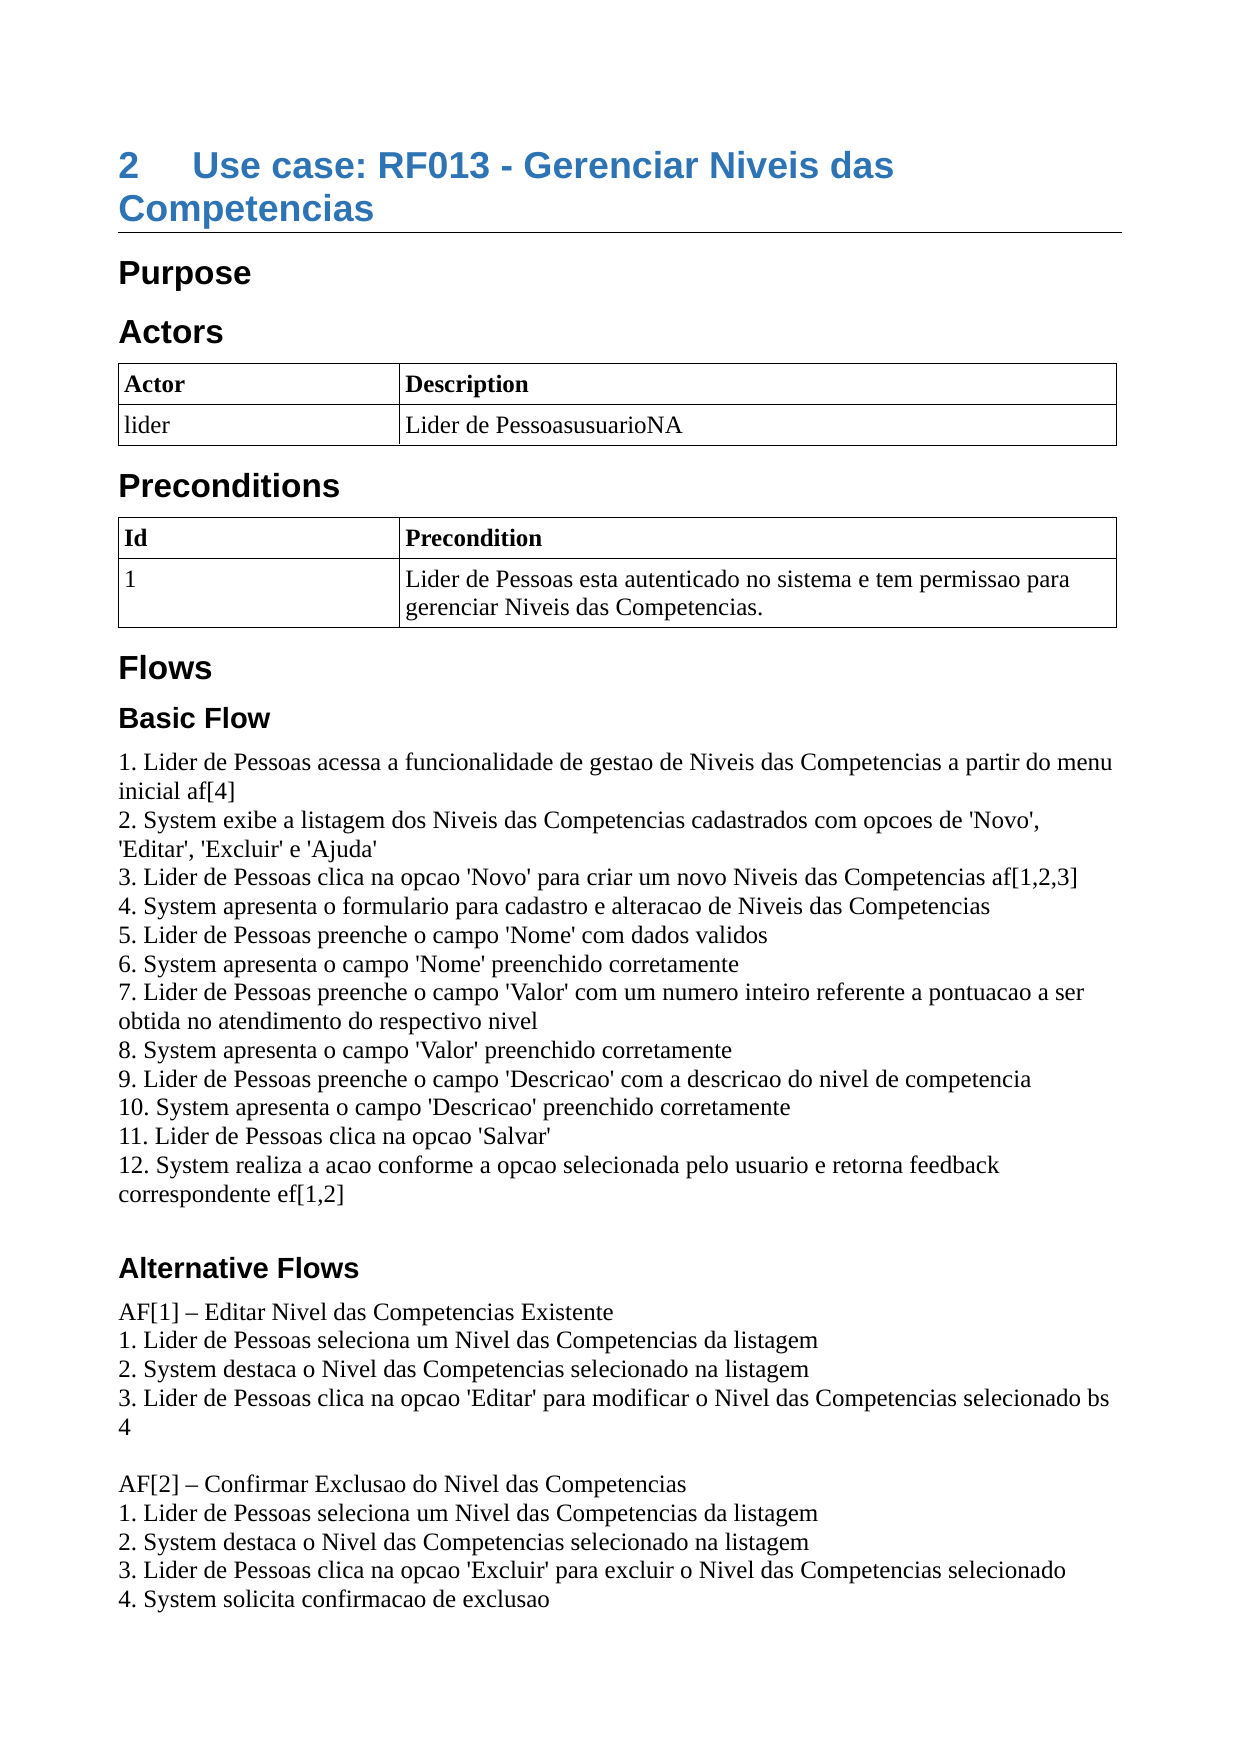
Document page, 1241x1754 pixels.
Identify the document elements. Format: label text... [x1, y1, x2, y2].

text 4. System apresenta o formulario para cadastro e alteracao de Niveis das Competencias [118, 891, 1122, 920]
text AF[2] – Confirmar Exclusao do Nivel das Competencias [118, 1469, 1122, 1498]
subtitle Basic Flow [118, 701, 1122, 735]
table_cell lider [119, 405, 399, 444]
text 10. System apresenta o campo 'Descricao' preenchido corretamente [118, 1092, 1122, 1121]
text 3. Lider de Pessoas clica na opcao 'Editar' para modificar o Nivel das Competencias selecionado bs 4 [118, 1383, 1122, 1441]
table_cell Lider de Pessoas esta autenticado no sistema e tem permissao para gerenciar Niveis das Competencias. [400, 559, 1116, 627]
text 12. System realiza a acao conforme a opcao selecionada pelo usuario e retorna feedback correspondente ef[1,2] [118, 1150, 1122, 1207]
table_cell 1 [119, 559, 399, 627]
text 5. Lider de Pessoas preenche o campo 'Nome' com dados validos [118, 920, 1122, 949]
text 4. System solicita confirmacao de exclusao [118, 1584, 1122, 1613]
subtitle Use case: RF013 - Gerenciar Niveis das Competencias [118, 143, 1122, 232]
text 9. Lider de Pessoas preenche o campo 'Descricao' com a descricao do nivel de competencia [118, 1064, 1122, 1092]
text 2. System exibe a listagem dos Niveis das Competencias cadastrados com opcoes de 'Novo', 'Editar', 'Excluir' e 'Ajuda' [118, 805, 1122, 862]
text 3. Lider de Pessoas clica na opcao 'Excluir' para excluir o Nivel das Competencias selecionado [118, 1556, 1122, 1584]
table_header Id [119, 518, 399, 557]
text 2. System destaca o Nivel das Competencias selecionado na listagem [118, 1527, 1122, 1556]
table_header Actor [119, 364, 399, 404]
text 11. Lider de Pessoas clica na opcao 'Salvar' [118, 1121, 1122, 1150]
text 1. Lider de Pessoas seleciona um Nivel das Competencias da listagem [118, 1326, 1122, 1354]
text 6. System apresenta o campo 'Nome' preenchido corretamente [118, 949, 1122, 977]
subtitle Preconditions [118, 466, 1122, 504]
text 8. System apresenta o campo 'Valor' preenchido corretamente [118, 1035, 1122, 1064]
subtitle Alternative Flows [118, 1251, 1122, 1284]
subtitle Purpose [118, 253, 1122, 291]
text 1. Lider de Pessoas seleciona um Nivel das Competencias da listagem [118, 1498, 1122, 1527]
subtitle Actors [118, 312, 1122, 351]
text 1. Lider de Pessoas acessa a funcionalidade de gestao de Niveis das Competencias a partir do menu inicial af[4] [118, 747, 1122, 805]
text 2. System destaca o Nivel das Competencias selecionado na listagem [118, 1354, 1122, 1383]
text 3. Lider de Pessoas clica na opcao 'Novo' para criar um novo Niveis das Competencias af[1,2,3] [118, 862, 1122, 891]
table_header Precondition [400, 518, 1116, 557]
text AF[1] – Editar Nivel das Competencias Existente [118, 1297, 1122, 1326]
subtitle Flows [118, 648, 1122, 687]
table_cell Lider de PessoasusuarioNA [400, 405, 1116, 444]
table_header Description [400, 364, 1116, 404]
text 7. Lider de Pessoas preenche o campo 'Valor' com um numero inteiro referente a pontuacao a ser obtida no atendimento do respectivo nivel [118, 977, 1122, 1035]
